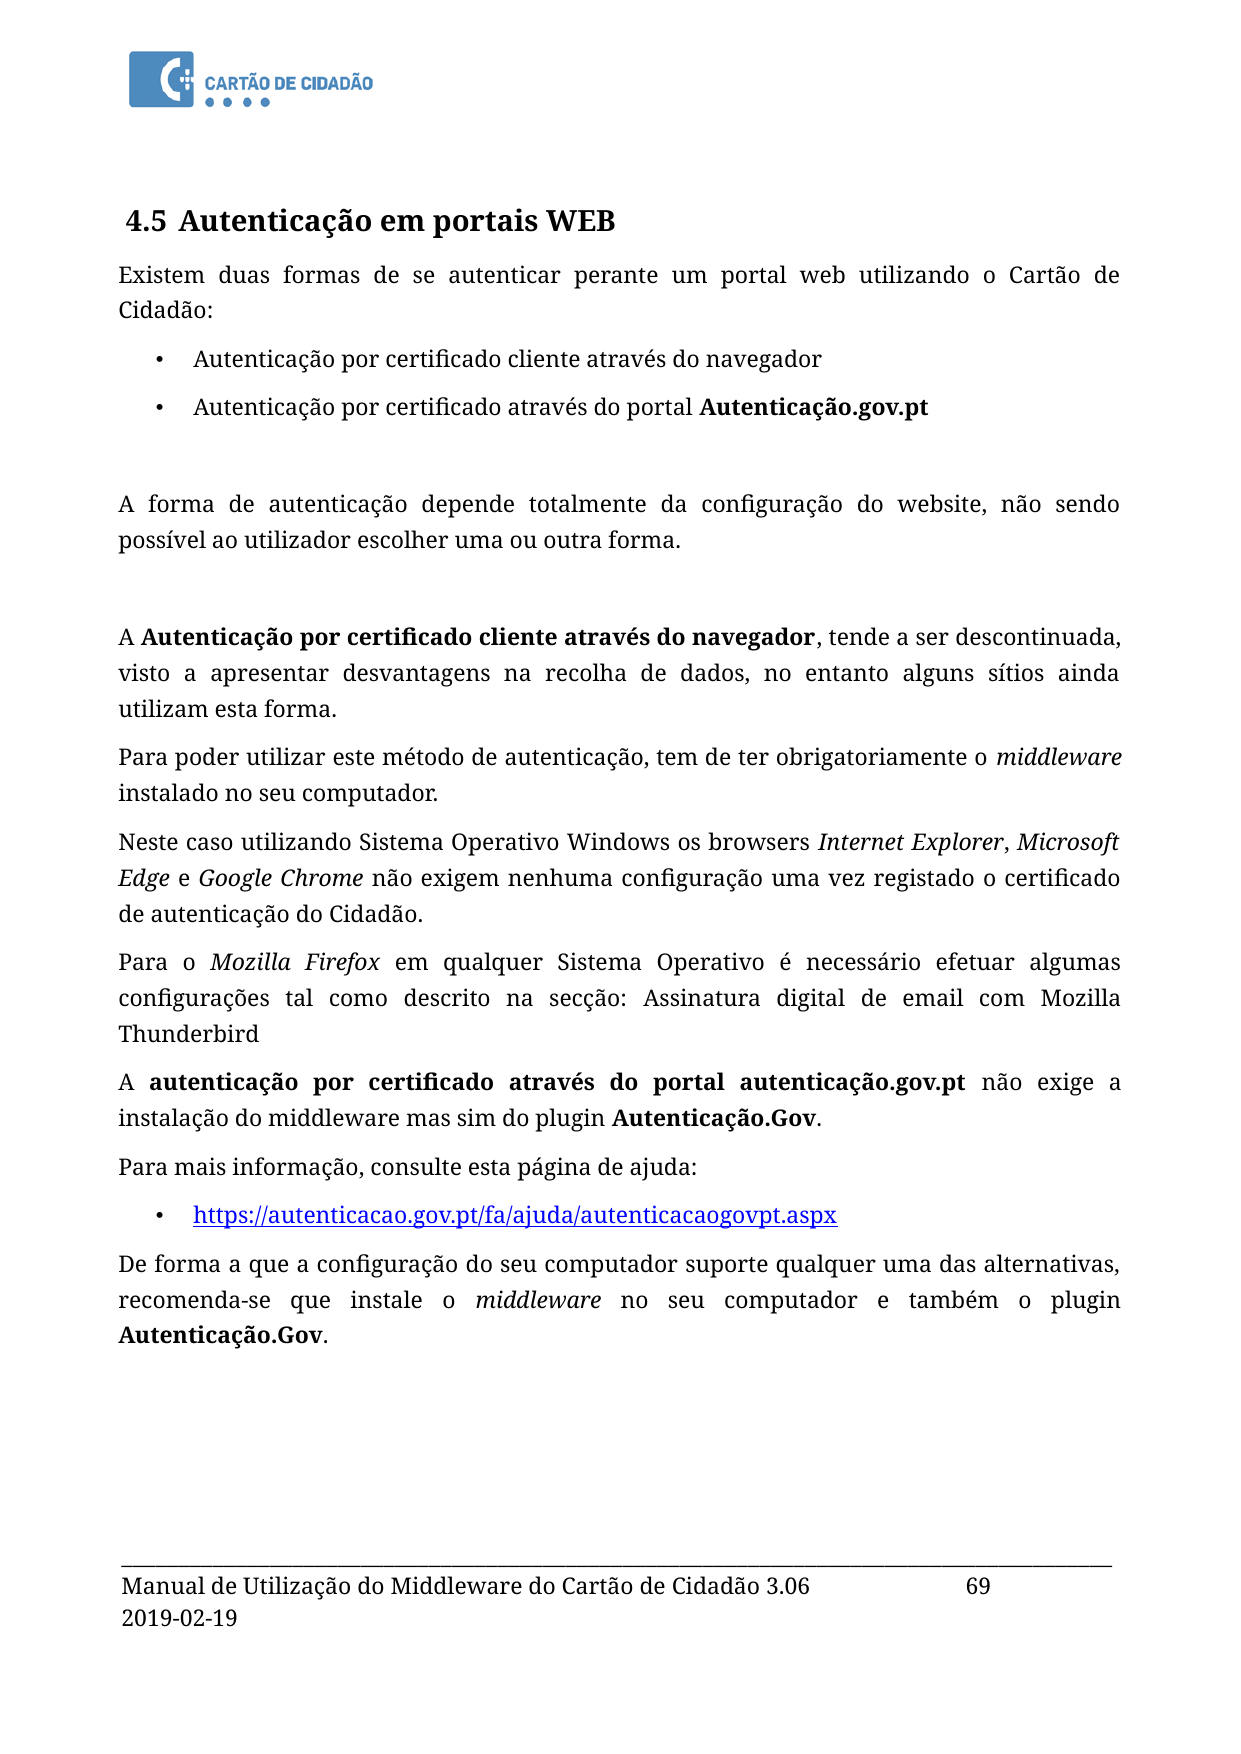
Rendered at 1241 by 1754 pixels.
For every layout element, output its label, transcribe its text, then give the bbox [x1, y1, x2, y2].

text De forma a que a configuração do seu computador suporte qualquer uma das alternativas, recomenda-se que instale o middleware no seu computador e também o plugin Autenticação.Gov. [118, 1248, 1122, 1351]
text Neste caso utilizando Sistema Operativo Windows os browsers Internet Explorer, Microsoft Edge e Google Chrome não exigem nenhuma configuração uma vez registado o certificado de autenticação do Cidadão. [118, 826, 1122, 929]
text A autenticação por certificado através do portal autenticação.gov.pt não exige a instalação do middleware mas sim do plugin Autenticação.Gov. [118, 1066, 1122, 1133]
text Para poder utilizar este método de autenticação, tem de ter obrigatoriamente o middleware instalado no seu computador. [118, 741, 1122, 808]
text Para o Mozilla Firefox em qualquer Sistema Operativo é necessário efetuar algumas configurações tal como descrito na secção: Assinatura digital de email com Mozilla Thunderbird [118, 946, 1122, 1049]
text Para mais informação, consulte esta página de ajuda: [118, 1151, 1122, 1182]
text A Autenticação por certificado cliente através do navegador, tende a ser descontinuada, visto a apresentar desvantagens na recolha de dados, no entanto alguns sítios ainda utilizam esta forma. [118, 621, 1122, 724]
subtitle Autenticação em portais WEB [118, 200, 1122, 240]
list Autenticação por certificado através do portal Autenticação.gov.pt [156, 391, 1122, 423]
list https://autenticacao.gov.pt/fa/ajuda/autenticacaogovpt.aspx [156, 1199, 1122, 1230]
picture [127, 45, 420, 115]
list Autenticação por certificado cliente através do navegador [156, 343, 1122, 374]
text Existem duas formas de se autenticar perante um portal web utilizando o Cartão de Cidadão: [118, 258, 1122, 326]
text A forma de autenticação depende totalmente da configuração do website, não sendo possível ao utilizador escolher uma ou outra forma. [118, 488, 1122, 555]
